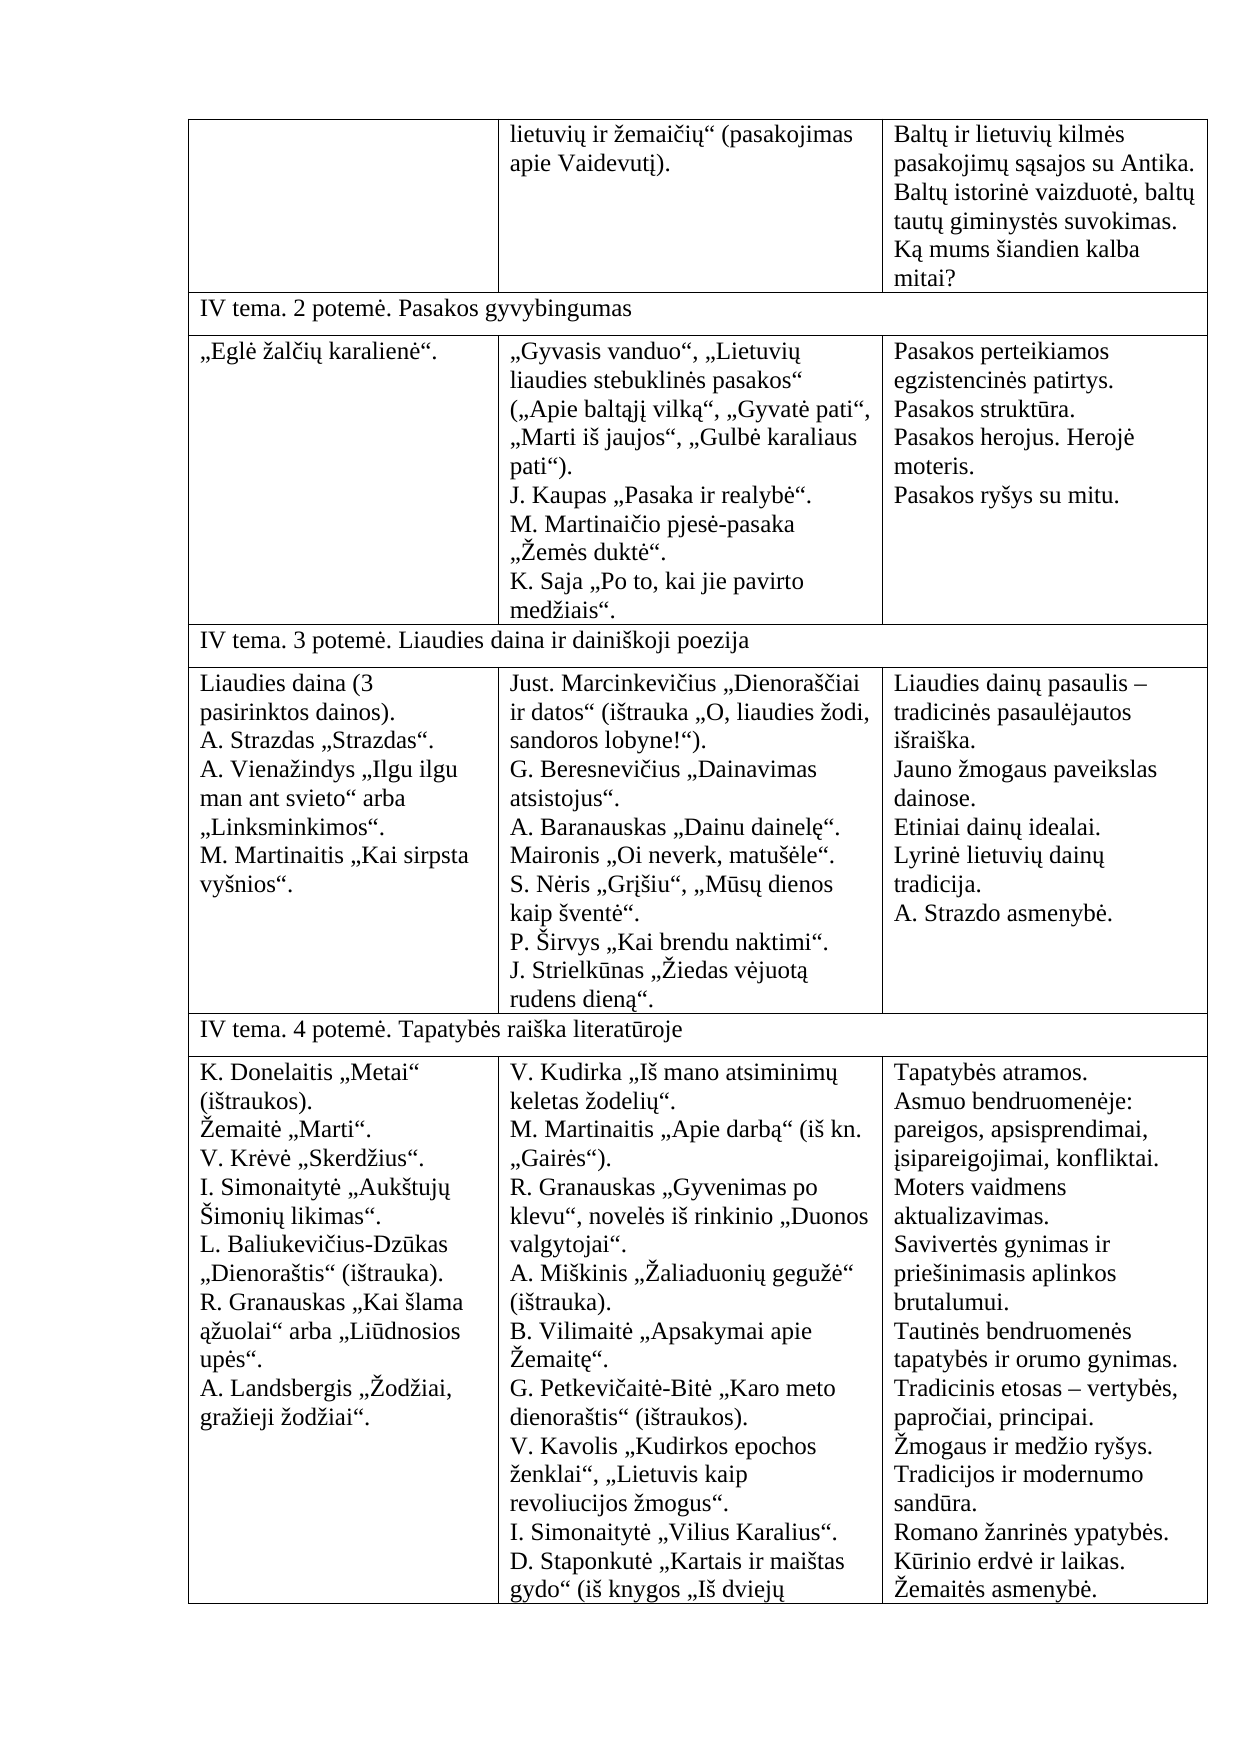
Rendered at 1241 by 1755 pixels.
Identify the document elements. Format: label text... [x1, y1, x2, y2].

table_cell Liaudies daina (3 pasirinktos dainos). A. Strazdas „Strazdas“. A. Vienažindys „Ilgu ilgu man ant svieto“ arba „Linksminkimos“. M. Martinaitis „Kai sirpsta vyšnios“. [189, 668, 498, 1013]
table_cell IV tema. 3 potemė. Liaudies daina ir dainiškoji poezija [189, 625, 1207, 667]
table_cell Liaudies dainų pasaulis – tradicinės pasaulėjautos išraiška. Jauno žmogaus paveikslas dainose. Etiniai dainų idealai. Lyrinė lietuvių dainų tradicija. A. Strazdo asmenybė. [883, 668, 1207, 1013]
table_cell IV tema. 4 potemė. Tapatybės raiška literatūroje [189, 1014, 1207, 1056]
table_cell IV tema. 2 potemė. Pasakos gyvybingumas [189, 293, 1207, 335]
table_cell Just. Marcinkevičius „Dienoraščiai ir datos“ (ištrauka „O, liaudies žodi, sandoros lobyne!“). G. Beresnevičius „Dainavimas atsistojus“. A. Baranauskas „Dainu dainelę“. Maironis „Oi neverk, matušėle“. S. Nėris „Grįšiu“, „Mūsų dienos kaip šventė“. P. Širvys „Kai brendu naktimi“. J. Strielkūnas „Žiedas vėjuotą rudens dieną“. [499, 668, 882, 1013]
table_cell K. Donelaitis „Metai“ (ištraukos). Žemaitė „Marti“. V. Krėvė „Skerdžius“. I. Simonaitytė „Aukštujų Šimonių likimas“. L. Baliukevičius-Dzūkas „Dienoraštis“ (ištrauka). R. Granauskas „Kai šlama ąžuolai“ arba „Liūdnosios upės“. A. Landsbergis „Žodžiai, gražieji žodžiai“. [189, 1057, 498, 1603]
table_cell V. Kudirka „Iš mano atsiminimų keletas žodelių“. M. Martinaitis „Apie darbą“ (iš kn. „Gairės“). R. Granauskas „Gyvenimas po klevu“, novelės iš rinkinio „Duonos valgytojai“. A. Miškinis „Žaliaduonių gegužė“ (ištrauka). B. Vilimaitė „Apsakymai apie Žemaitę“. G. Petkevičaitė-Bitė „Karo meto dienoraštis“ (ištraukos). V. Kavolis „Kudirkos epochos ženklai“, „Lietuvis kaip revoliucijos žmogus“. I. Simonaitytė „Vilius Karalius“. D. Staponkutė „Kartais ir maištas gydo“ (iš knygos „Iš dviejų [499, 1057, 882, 1603]
table_cell [189, 120, 498, 292]
table_cell Baltų ir lietuvių kilmės pasakojimų sąsajos su Antika. Baltų istorinė vaizduotė, baltų tautų giminystės suvokimas. Ką mums šiandien kalba mitai? [883, 120, 1207, 292]
table_cell Pasakos perteikiamos egzistencinės patirtys. Pasakos struktūra. Pasakos herojus. Herojė moteris. Pasakos ryšys su mitu. [883, 336, 1207, 624]
table_cell „Eglė žalčių karalienė“. [189, 336, 498, 624]
table_cell „Gyvasis vanduo“, „Lietuvių liaudies stebuklinės pasakos“ („Apie baltąjį vilką“, „Gyvatė pati“, „Marti iš jaujos“, „Gulbė karaliaus pati“). J. Kaupas „Pasaka ir realybė“. M. Martinaičio pjesė-pasaka „Žemės duktė“. K. Saja „Po to, kai jie pavirto medžiais“. [499, 336, 882, 624]
table_cell lietuvių ir žemaičių“ (pasakojimas apie Vaidevutį). [499, 120, 882, 292]
table_cell Tapatybės atramos. Asmuo bendruomenėje: pareigos, apsisprendimai, įsipareigojimai, konfliktai. Moters vaidmens aktualizavimas. Savivertės gynimas ir priešinimasis aplinkos brutalumui. Tautinės bendruomenės tapatybės ir orumo gynimas. Tradicinis etosas – vertybės, papročiai, principai. Žmogaus ir medžio ryšys. Tradicijos ir modernumo sandūra. Romano žanrinės ypatybės. Kūrinio erdvė ir laikas. Žemaitės asmenybė. [883, 1057, 1207, 1603]
